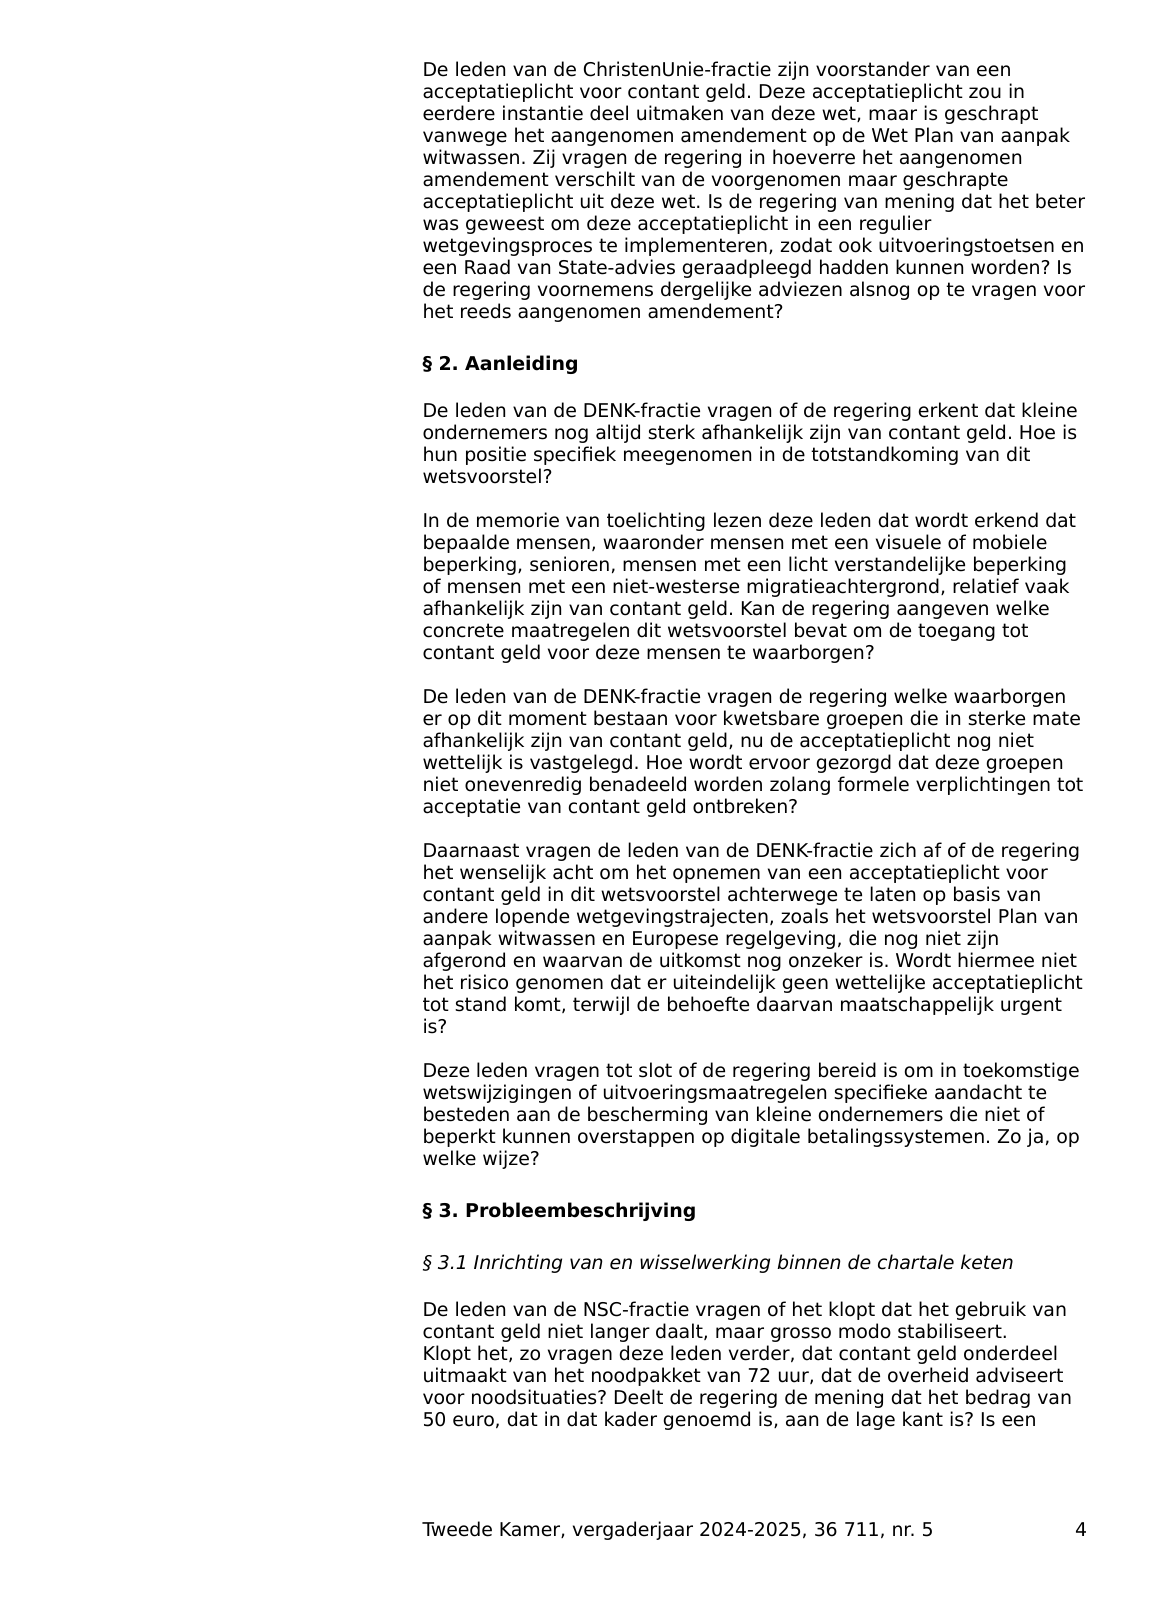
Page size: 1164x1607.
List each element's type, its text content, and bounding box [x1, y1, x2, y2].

text Klopt het, zo vragen deze leden verder, dat contant geld onderdeel uitmaakt van het noodpakket van 72 uur, dat de overheid adviseert voor noodsituaties? Deelt de regering de mening dat het bedrag van 50 euro, dat in dat kader genoemd is, aan de lage kant is? Is een [422, 1343, 1087, 1431]
subtitle § 3.1 Inrichting van en wisselwerking binnen de chartale keten [422, 1252, 1087, 1274]
text Deze leden vragen tot slot of de regering bereid is om in toekomstige wetswijzigingen of uitvoeringsmaatregelen specifieke aandacht te besteden aan de bescherming van kleine ondernemers die niet of beperkt kunnen overstappen op digitale betalingssystemen. Zo ja, op welke wijze? [422, 1060, 1087, 1170]
subtitle § 2. Aanleiding [422, 353, 1087, 375]
text De leden van de ChristenUnie-fractie zijn voorstander van een acceptatieplicht voor contant geld. Deze acceptatieplicht zou in eerdere instantie deel uitmaken van deze wet, maar is geschrapt vanwege het aangenomen amendement op de Wet Plan van aanpak witwassen. Zij vragen de regering in hoeverre het aangenomen amendement verschilt van de voorgenomen maar geschrapte acceptatieplicht uit deze wet. Is de regering van mening dat het beter was geweest om deze acceptatieplicht in een regulier wetgevingsproces te implementeren, zodat ook uitvoeringstoetsen en een Raad van State-advies geraadpleegd hadden kunnen worden? Is de regering voornemens dergelijke adviezen alsnog op te vragen voor het reeds aangenomen amendement? [422, 59, 1087, 323]
text De leden van de NSC-fractie vragen of het klopt dat het gebruik van contant geld niet langer daalt, maar grosso modo stabiliseert. [422, 1299, 1087, 1343]
text De leden van de DENK-fractie vragen of de regering erkent dat kleine ondernemers nog altijd sterk afhankelijk zijn van contant geld. Hoe is hun positie specifiek meegenomen in de totstandkoming van dit wetsvoorstel? [422, 400, 1087, 488]
text De leden van de DENK-fractie vragen de regering welke waarborgen er op dit moment bestaan voor kwetsbare groepen die in sterke mate afhankelijk zijn van contant geld, nu de acceptatieplicht nog niet wettelijk is vastgelegd. Hoe wordt ervoor gezorgd dat deze groepen niet onevenredig benadeeld worden zolang formele verplichtingen tot acceptatie van contant geld ontbreken? [422, 686, 1087, 818]
subtitle § 3. Probleembeschrijving [422, 1200, 1087, 1222]
text In de memorie van toelichting lezen deze leden dat wordt erkend dat bepaalde mensen, waaronder mensen met een visuele of mobiele beperking, senioren, mensen met een licht verstandelijke beperking of mensen met een niet-westerse migratieachtergrond, relatief vaak afhankelijk zijn van contant geld. Kan de regering aangeven welke concrete maatregelen dit wetsvoorstel bevat om de toegang tot contant geld voor deze mensen te waarborgen? [422, 510, 1087, 664]
text Daarnaast vragen de leden van de DENK-fractie zich af of de regering het wenselijk acht om het opnemen van een acceptatieplicht voor contant geld in dit wetsvoorstel achterwege te laten op basis van andere lopende wetgevingstrajecten, zoals het wetsvoorstel Plan van aanpak witwassen en Europese regelgeving, die nog niet zijn afgerond en waarvan de uitkomst nog onzeker is. Wordt hiermee niet het risico genomen dat er uiteindelijk geen wettelijke acceptatieplicht tot stand komt, terwijl de behoefte daarvan maatschappelijk urgent is? [422, 840, 1087, 1038]
